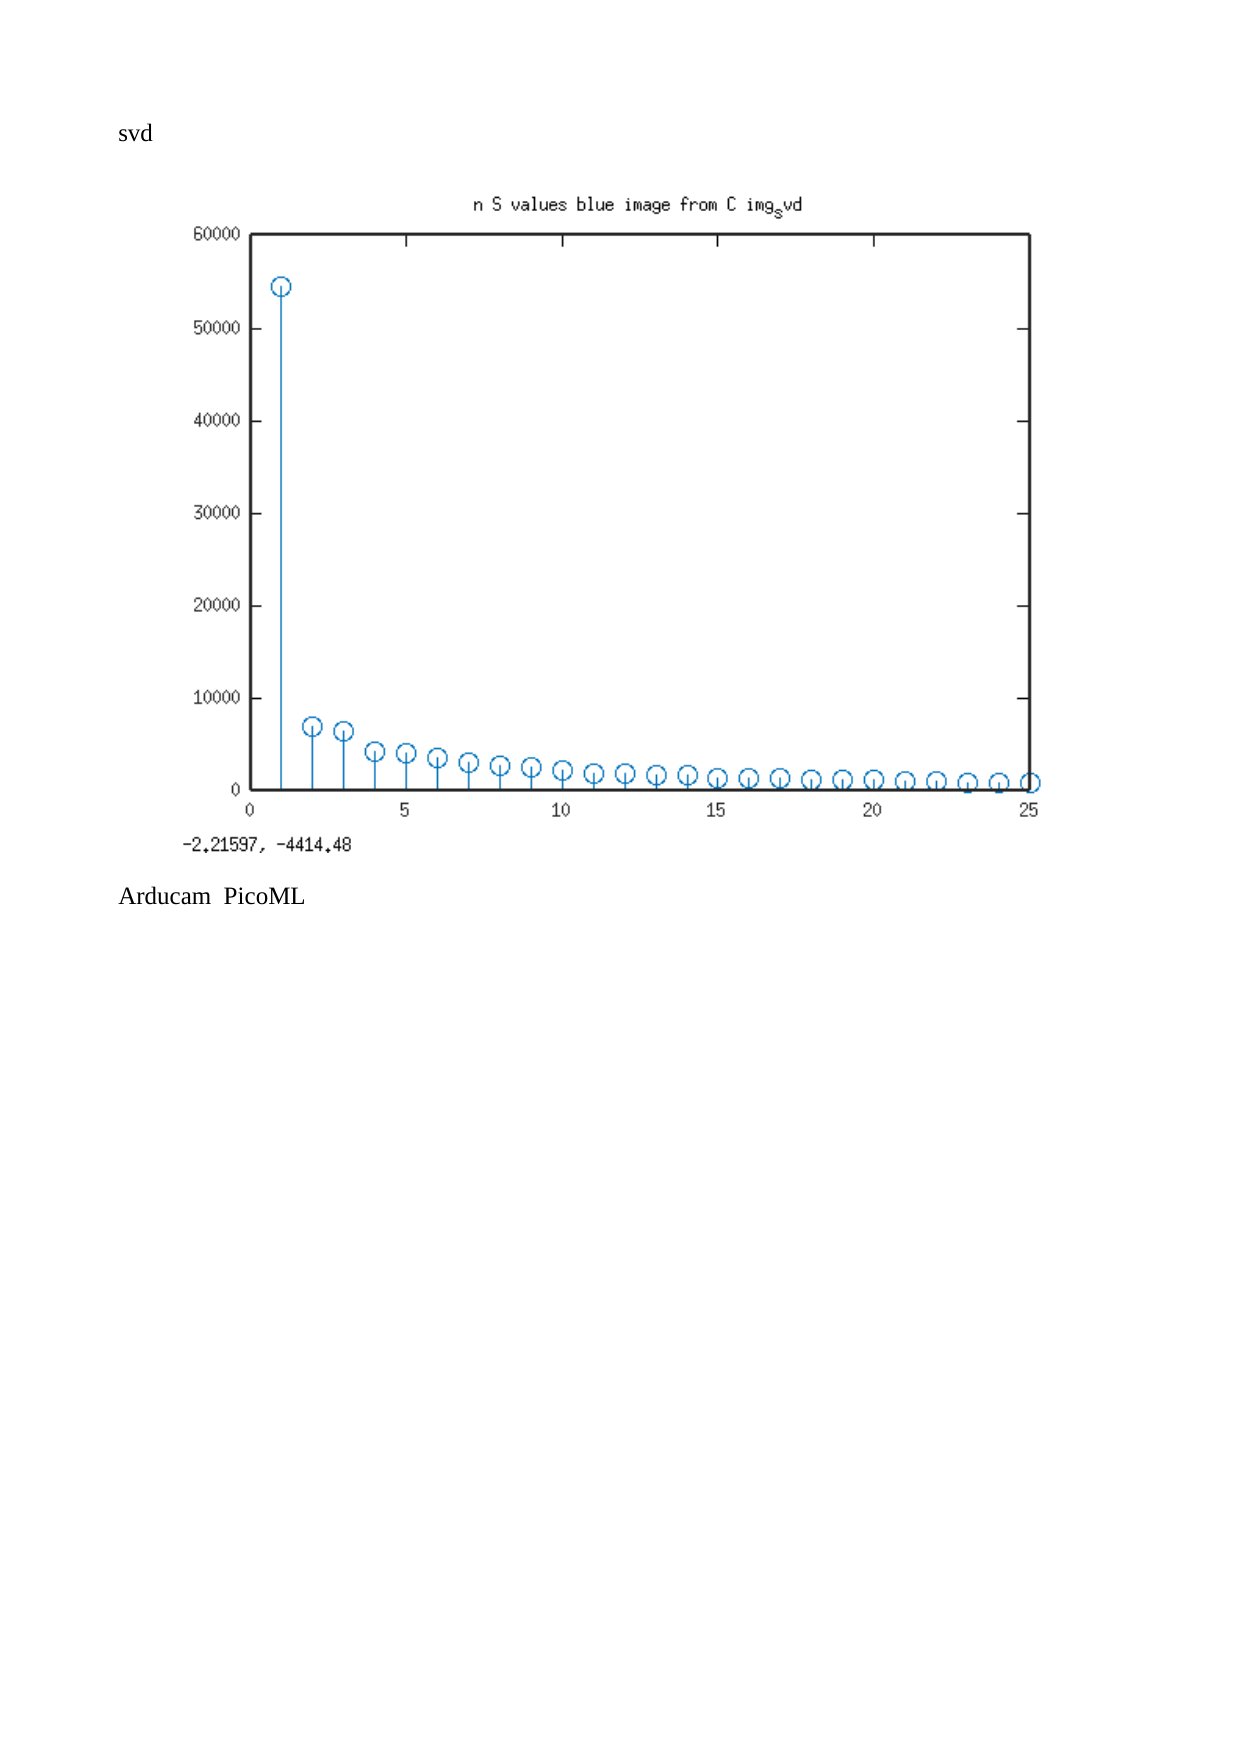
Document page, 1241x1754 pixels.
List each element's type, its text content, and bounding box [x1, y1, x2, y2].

text Arducam PicoML [118, 881, 1122, 910]
picture [182, 175, 1058, 853]
text svd [118, 118, 1122, 147]
